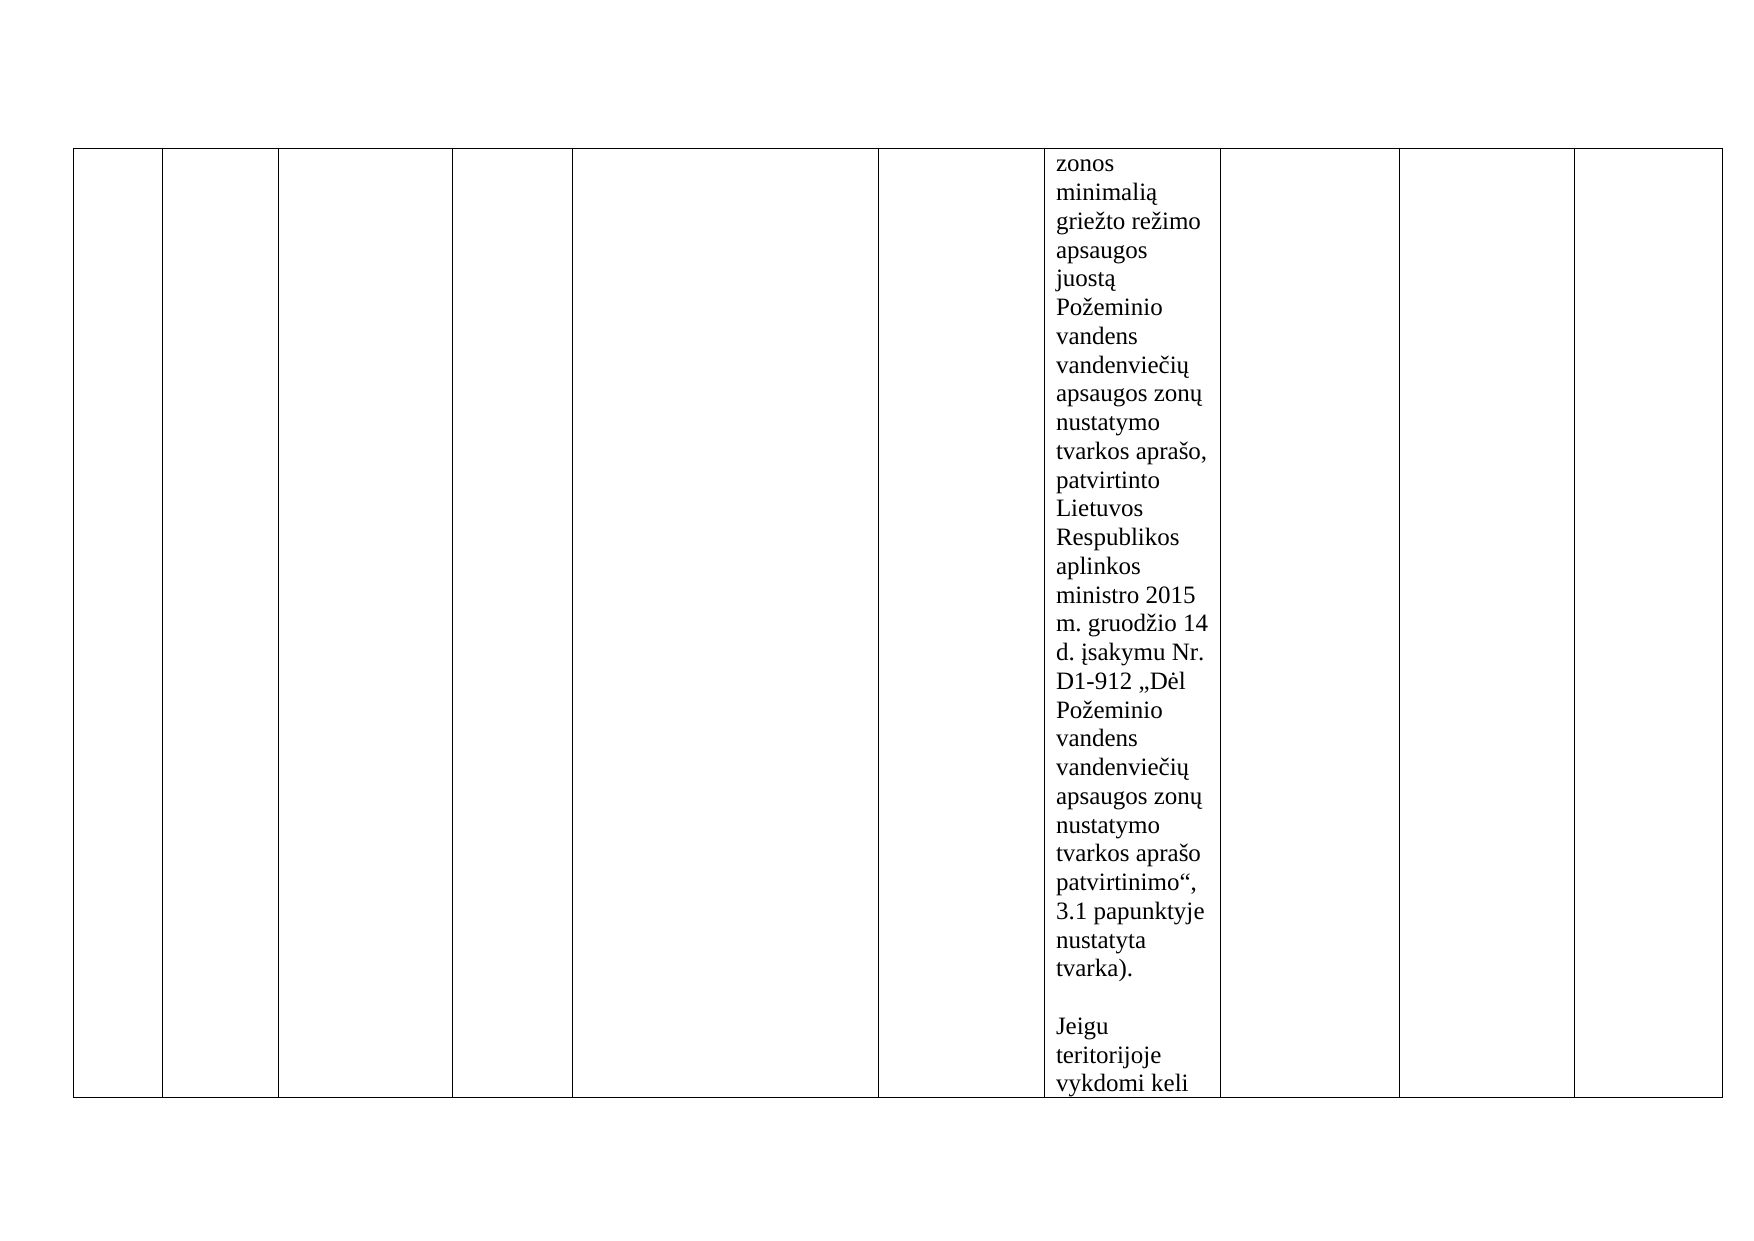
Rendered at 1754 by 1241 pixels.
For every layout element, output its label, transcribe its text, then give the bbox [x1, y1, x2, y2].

table_cell [573, 149, 878, 1097]
table_cell [279, 149, 452, 1097]
table_cell [1221, 149, 1399, 1097]
table_cell [74, 149, 162, 1097]
table_cell [163, 149, 278, 1097]
table_cell [879, 149, 1044, 1097]
table_cell [1400, 149, 1574, 1097]
table_cell [1723, 148, 1728, 1097]
table_cell [1575, 149, 1722, 1097]
table_cell [453, 149, 572, 1097]
table_cell zonos minimalią griežto režimo apsaugos juostą Požeminio vandens vandenviečių apsaugos zonų nustatymo tvarkos aprašo, patvirtinto Lietuvos Respublikos aplinkos ministro 2015 m. gruodžio 14 d. įsakymu Nr. D1-912 „Dėl Požeminio vandens vandenviečių apsaugos zonų nustatymo tvarkos aprašo patvirtinimo“, 3.1 papunktyje nustatyta tvarka). Jeigu teritorijoje vykdomi keli [1045, 149, 1220, 1097]
